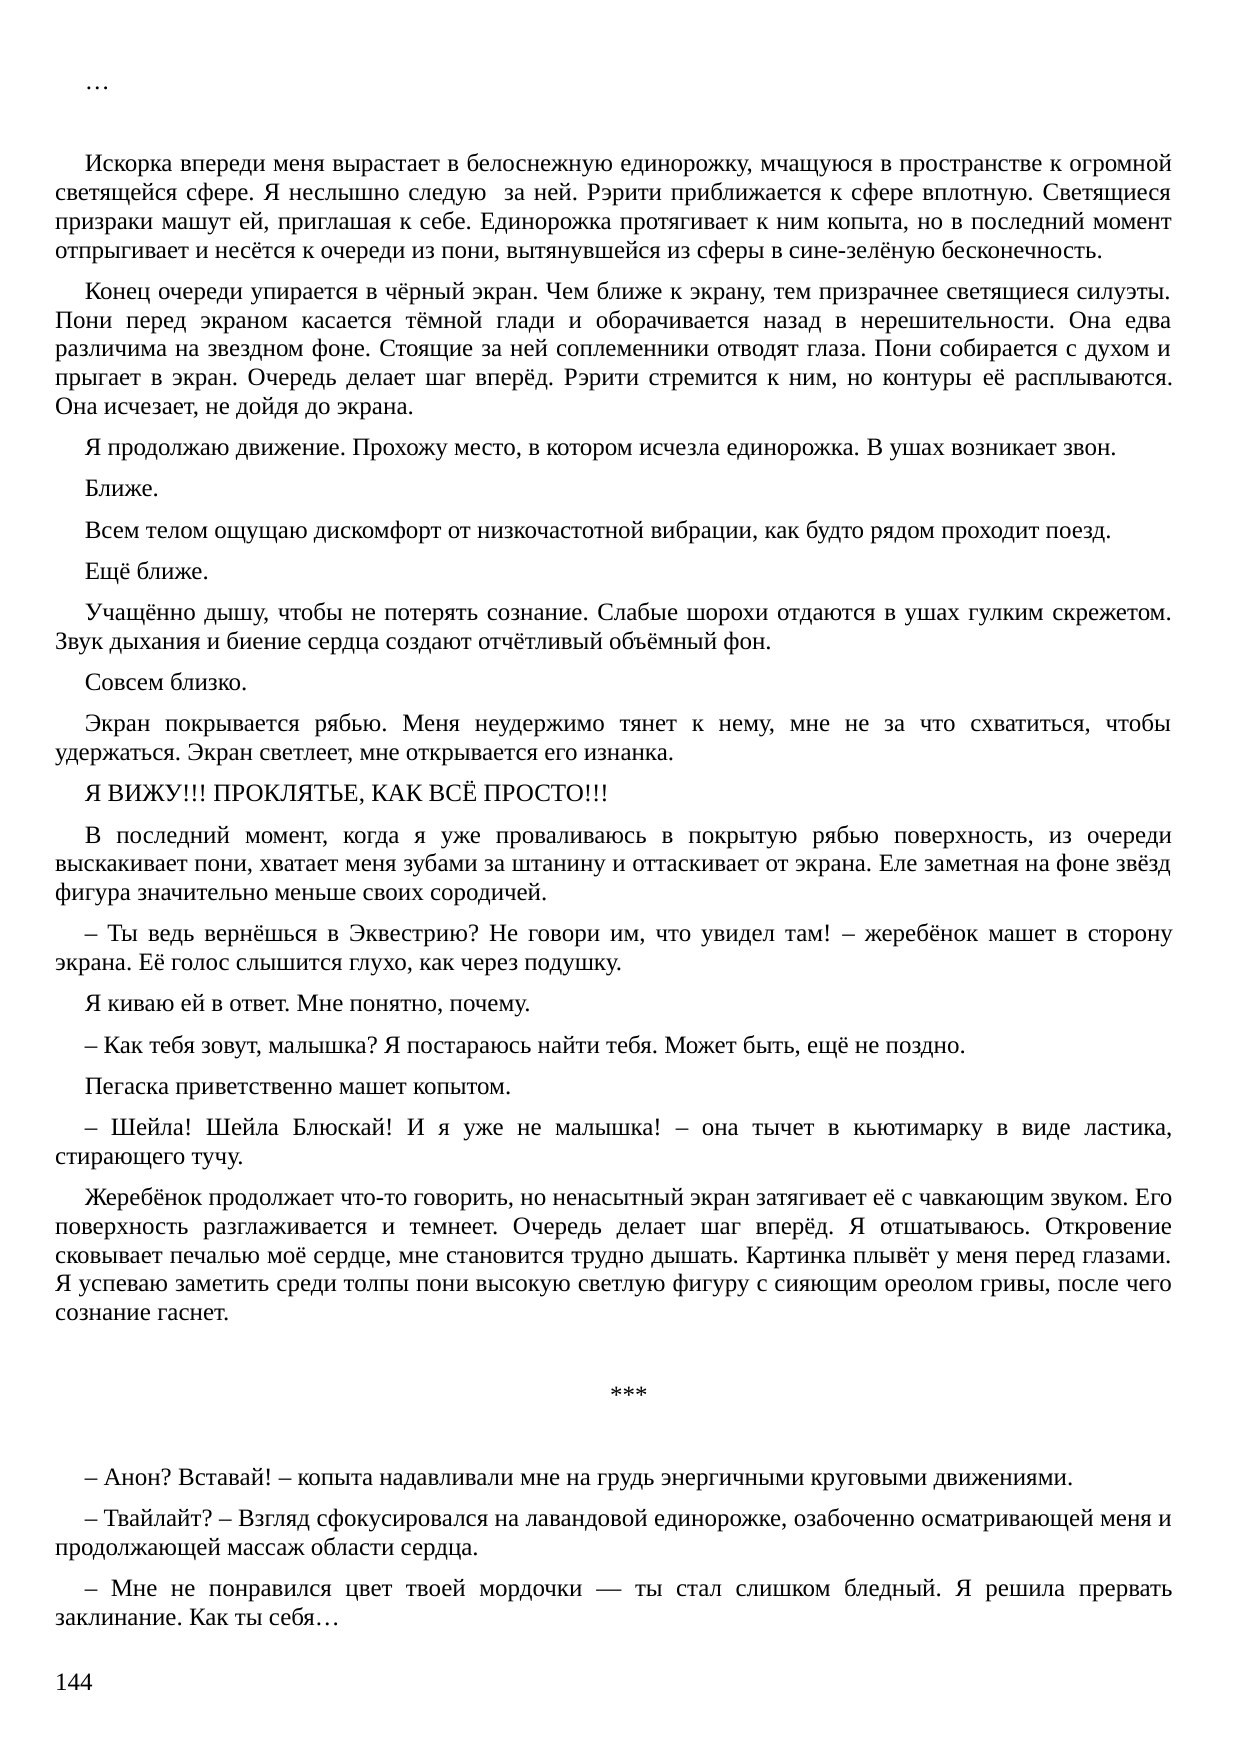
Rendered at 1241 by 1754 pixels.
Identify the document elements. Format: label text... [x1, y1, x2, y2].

text Я ВИЖУ!!! ПРОКЛЯТЬЕ, КАК ВСЁ ПРОСТО!!! [55, 778, 1173, 807]
text Я киваю ей в ответ. Мне понятно, почему. [55, 988, 1173, 1017]
text Пегаска приветственно машет копытом. [55, 1071, 1173, 1100]
text *** [55, 1380, 1173, 1408]
text Совсем близко. [55, 667, 1173, 696]
text – Ты ведь вернёшься в Эквестрию? Не говори им, что увидел там! – жеребёнок машет в сторону экрана. Её голос слышится глухо, как через подушку. [55, 918, 1173, 976]
text … [55, 66, 1173, 95]
text Ещё ближе. [55, 556, 1173, 585]
text Я продолжаю движение. Прохожу место, в котором исчезла единорожка. В ушах возникает звон. [55, 432, 1173, 461]
text Учащённо дышу, чтобы не потерять сознание. Слабые шорохи отдаются в ушах гулким скрежетом. Звук дыхания и биение сердца создают отчётливый объёмный фон. [55, 597, 1173, 655]
text Конец очереди упирается в чёрный экран. Чем ближе к экрану, тем призрачнее светящиеся силуэты. Пони перед экраном касается тёмной глади и оборачивается назад в нерешительности. Она едва различима на звездном фоне. Стоящие за ней соплеменники отводят глаза. Пони собирается с духом и прыгает в экран. Очередь делает шаг вперёд. Рэрити стремится к ним, но контуры её расплываются. Она исчезает, не дойдя до экрана. [55, 276, 1173, 420]
text Экран покрывается рябью. Меня неудержимо тянет к нему, мне не за что схватиться, чтобы удержаться. Экран светлеет, мне открывается его изнанка. [55, 708, 1173, 766]
text Жеребёнок продолжает что-то говорить, но ненасытный экран затягивает её с чавкающим звуком. Его поверхность разглаживается и темнеет. Очередь делает шаг вперёд. Я отшатываюсь. Откровение сковывает печалью моё сердце, мне становится трудно дышать. Картинка плывёт у меня перед глазами. Я успеваю заметить среди толпы пони высокую светлую фигуру с сияющим ореолом гривы, после чего сознание гаснет. [55, 1182, 1173, 1326]
text Ближе. [55, 473, 1173, 502]
text – Мне не понравился цвет твоей мордочки — ты стал слишком бледный. Я решила прервать заклинание. Как ты себя… [55, 1573, 1173, 1631]
text Искорка впереди меня вырастает в белоснежную единорожку, мчащуюся в пространстве к огромной светящейся сфере. Я неслышно следую за ней. Рэрити приближается к сфере вплотную. Светящиеся призраки машут ей, приглашая к себе. Единорожка протягивает к ним копыта, но в последний момент отпрыгивает и несётся к очереди из пони, вытянувшейся из сферы в сине-зелёную бесконечность. [55, 148, 1173, 263]
text Всем телом ощущаю дискомфорт от низкочастотной вибрации, как будто рядом проходит поезд. [55, 515, 1173, 543]
text – Шейла! Шейла Блюскай! И я уже не малышка! – она тычет в кьютимарку в виде ластика, стирающего тучу. [55, 1112, 1173, 1170]
text – Анон? Вставай! – копыта надавливали мне на грудь энергичными круговыми движениями. [55, 1462, 1173, 1491]
text – Как тебя зовут, малышка? Я постараюсь найти тебя. Может быть, ещё не поздно. [55, 1030, 1173, 1058]
text – Твайлайт? – Взгляд сфокусировался на лавандовой единорожке, озабоченно осматривающей меня и продолжающей массаж области сердца. [55, 1503, 1173, 1561]
text В последний момент, когда я уже проваливаюсь в покрытую рябью поверхность, из очереди выскакивает пони, хватает меня зубами за штанину и оттаскивает от экрана. Еле заметная на фоне звёзд фигура значительно меньше своих сородичей. [55, 820, 1173, 906]
